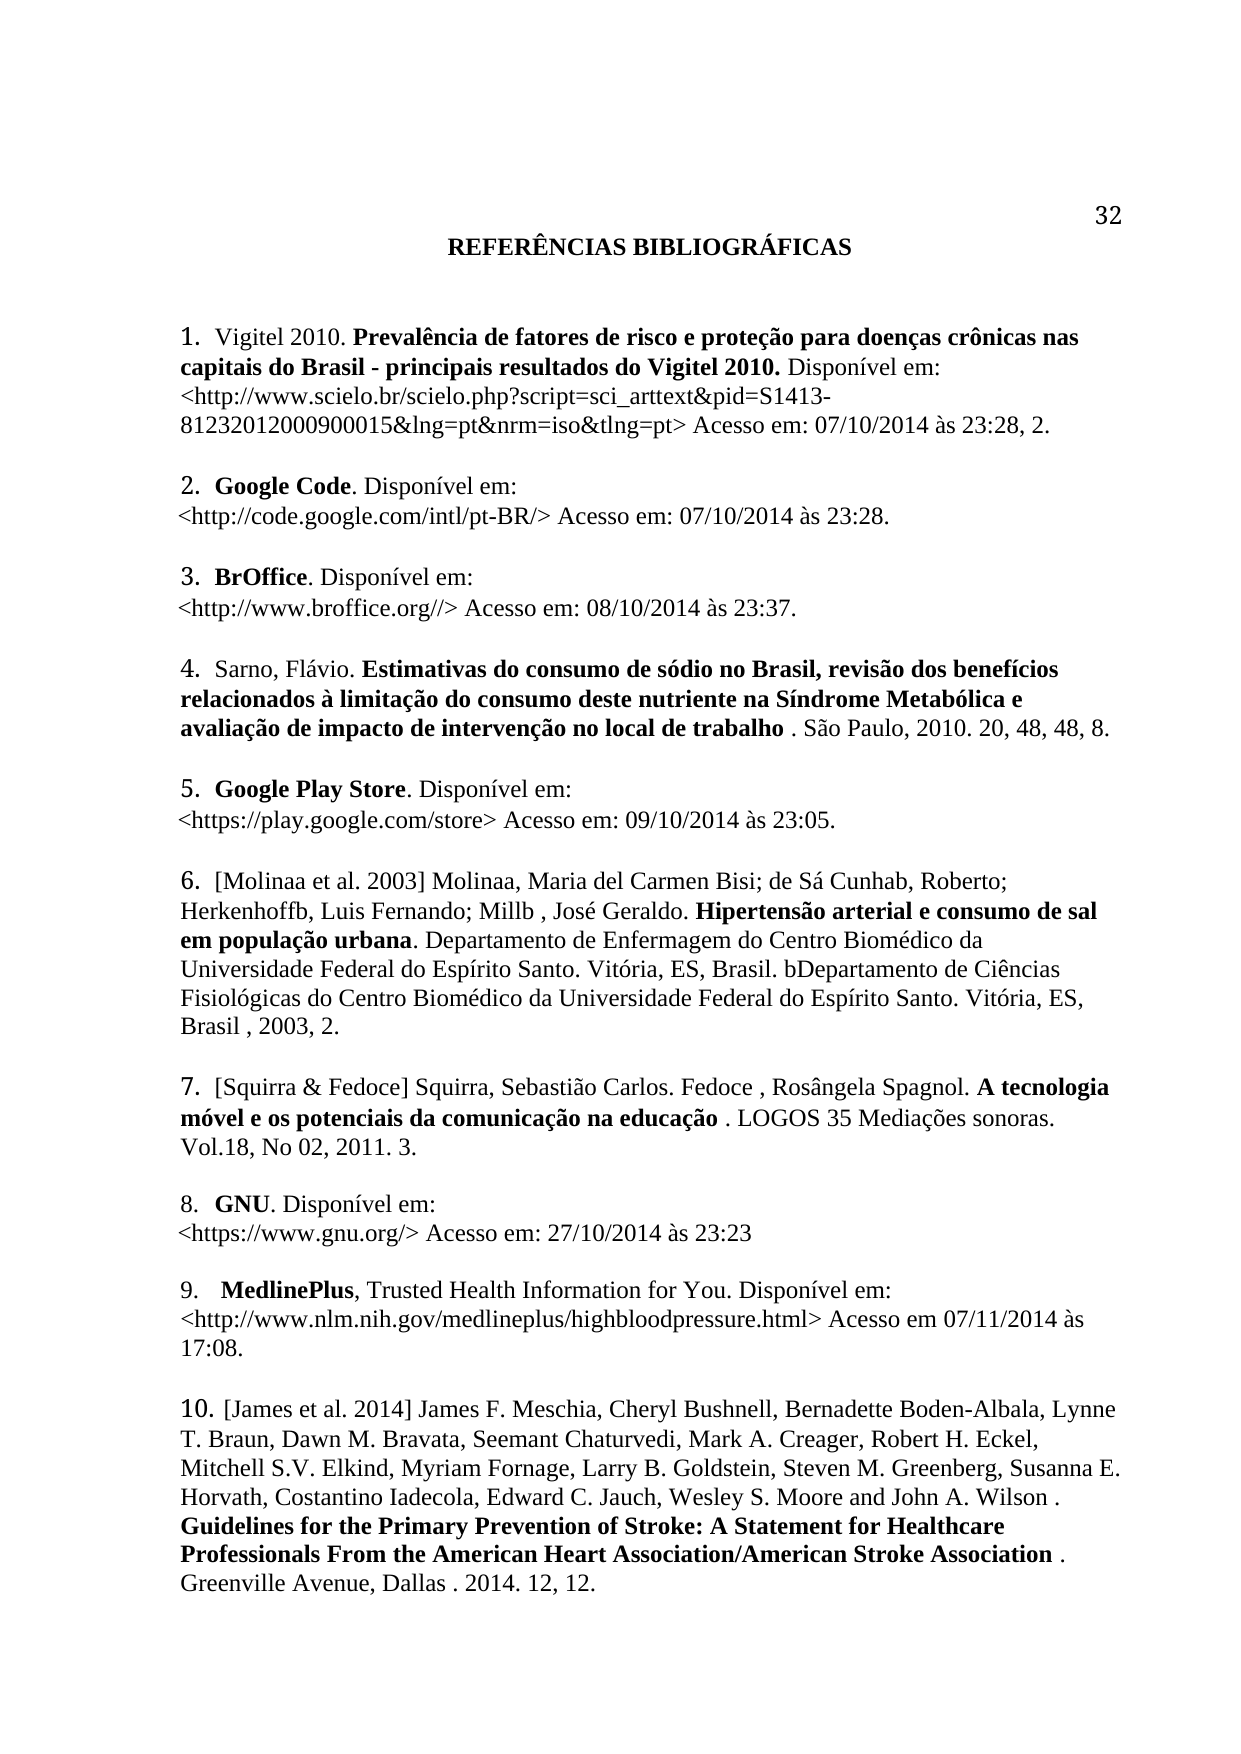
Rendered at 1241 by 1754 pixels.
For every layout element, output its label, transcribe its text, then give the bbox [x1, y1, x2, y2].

list MedlinePlus, Trusted Health Information for You. Disponível em: [180, 1276, 1122, 1304]
list <http://www.scielo.br/scielo.php?script=sci_arttext&pid=S1413-81232012000900015&lng=pt&nrm=iso&tlng=pt> Acesso em: 07/10/2014 às 23:28, 2. [180, 381, 1122, 439]
list [Squirra & Fedoce] Squirra, Sebastião Carlos. Fedoce , Rosângela Spagnol. A tecnologia móvel e os potenciais da comunicação na educação . LOGOS 35 Mediações sonoras. Vol.18, No 02, 2011. 3. [180, 1069, 1122, 1161]
list <http://www.broffice.org//> Acesso em: 08/10/2014 às 23:37. [177, 593, 1122, 622]
list Sarno, Flávio. Estimativas do consumo de sódio no Brasil, revisão dos benefícios relacionados à limitação do consumo deste nutriente na Síndrome Metabólica e avaliação de impacto de intervenção no local de trabalho . São Paulo, 2010. 20, 48, 48, 8. [180, 651, 1122, 742]
list Google Code. Disponível em: [180, 467, 1122, 501]
list <https://www.gnu.org/> Acesso em: 27/10/2014 às 23:23 [177, 1218, 1122, 1247]
list BrOffice. Disponível em: [180, 559, 1122, 593]
list Vigitel 2010. Prevalência de fatores de risco e proteção para doenças crônicas nas capitais do Brasil - principais resultados do Vigitel 2010. Disponível em: [180, 318, 1122, 381]
list <https://play.google.com/store> Acesso em: 09/10/2014 às 23:05. [177, 805, 1122, 834]
subtitle REFERÊNCIAS BIBLIOGRÁFICAS [177, 232, 1122, 261]
list [James et al. 2014] James F. Meschia, Cheryl Bushnell, Bernadette Boden-Albala, Lynne T. Braun, Dawn M. Bravata, Seemant Chaturvedi, Mark A. Creager, Robert H. Eckel, Mitchell S.V. Elkind, Myriam Fornage, Larry B. Goldstein, Steven M. Greenberg, Susanna E. Horvath, Costantino Iadecola, Edward C. Jauch, Wesley S. Moore and John A. Wilson . Guidelines for the Primary Prevention of Stroke: A Statement for Healthcare Professionals From the American Heart Association/American Stroke Association . Greenville Avenue, Dallas . 2014. 12, 12. [180, 1391, 1122, 1597]
list [Molinaa et al. 2003] Molinaa, Maria del Carmen Bisi; de Sá Cunhab, Roberto; Herkenhoffb, Luis Fernando; Millb , José Geraldo. Hipertensão arterial e consumo de sal em população urbana. Departamento de Enfermagem do Centro Biomédico da Universidade Federal do Espírito Santo. Vitória, ES, Brasil. bDepartamento de Ciências Fisiológicas do Centro Biomédico da Universidade Federal do Espírito Santo. Vitória, ES, Brasil , 2003, 2. [180, 862, 1122, 1040]
list <http://www.nlm.nih.gov/medlineplus/highbloodpressure.html> Acesso em 07/11/2014 às 17:08. [180, 1304, 1122, 1362]
list GNU. Disponível em: [180, 1189, 1122, 1218]
list Google Play Store. Disponível em: [180, 771, 1122, 805]
list <http://code.google.com/intl/pt-BR/> Acesso em: 07/10/2014 às 23:28. [177, 501, 1122, 530]
